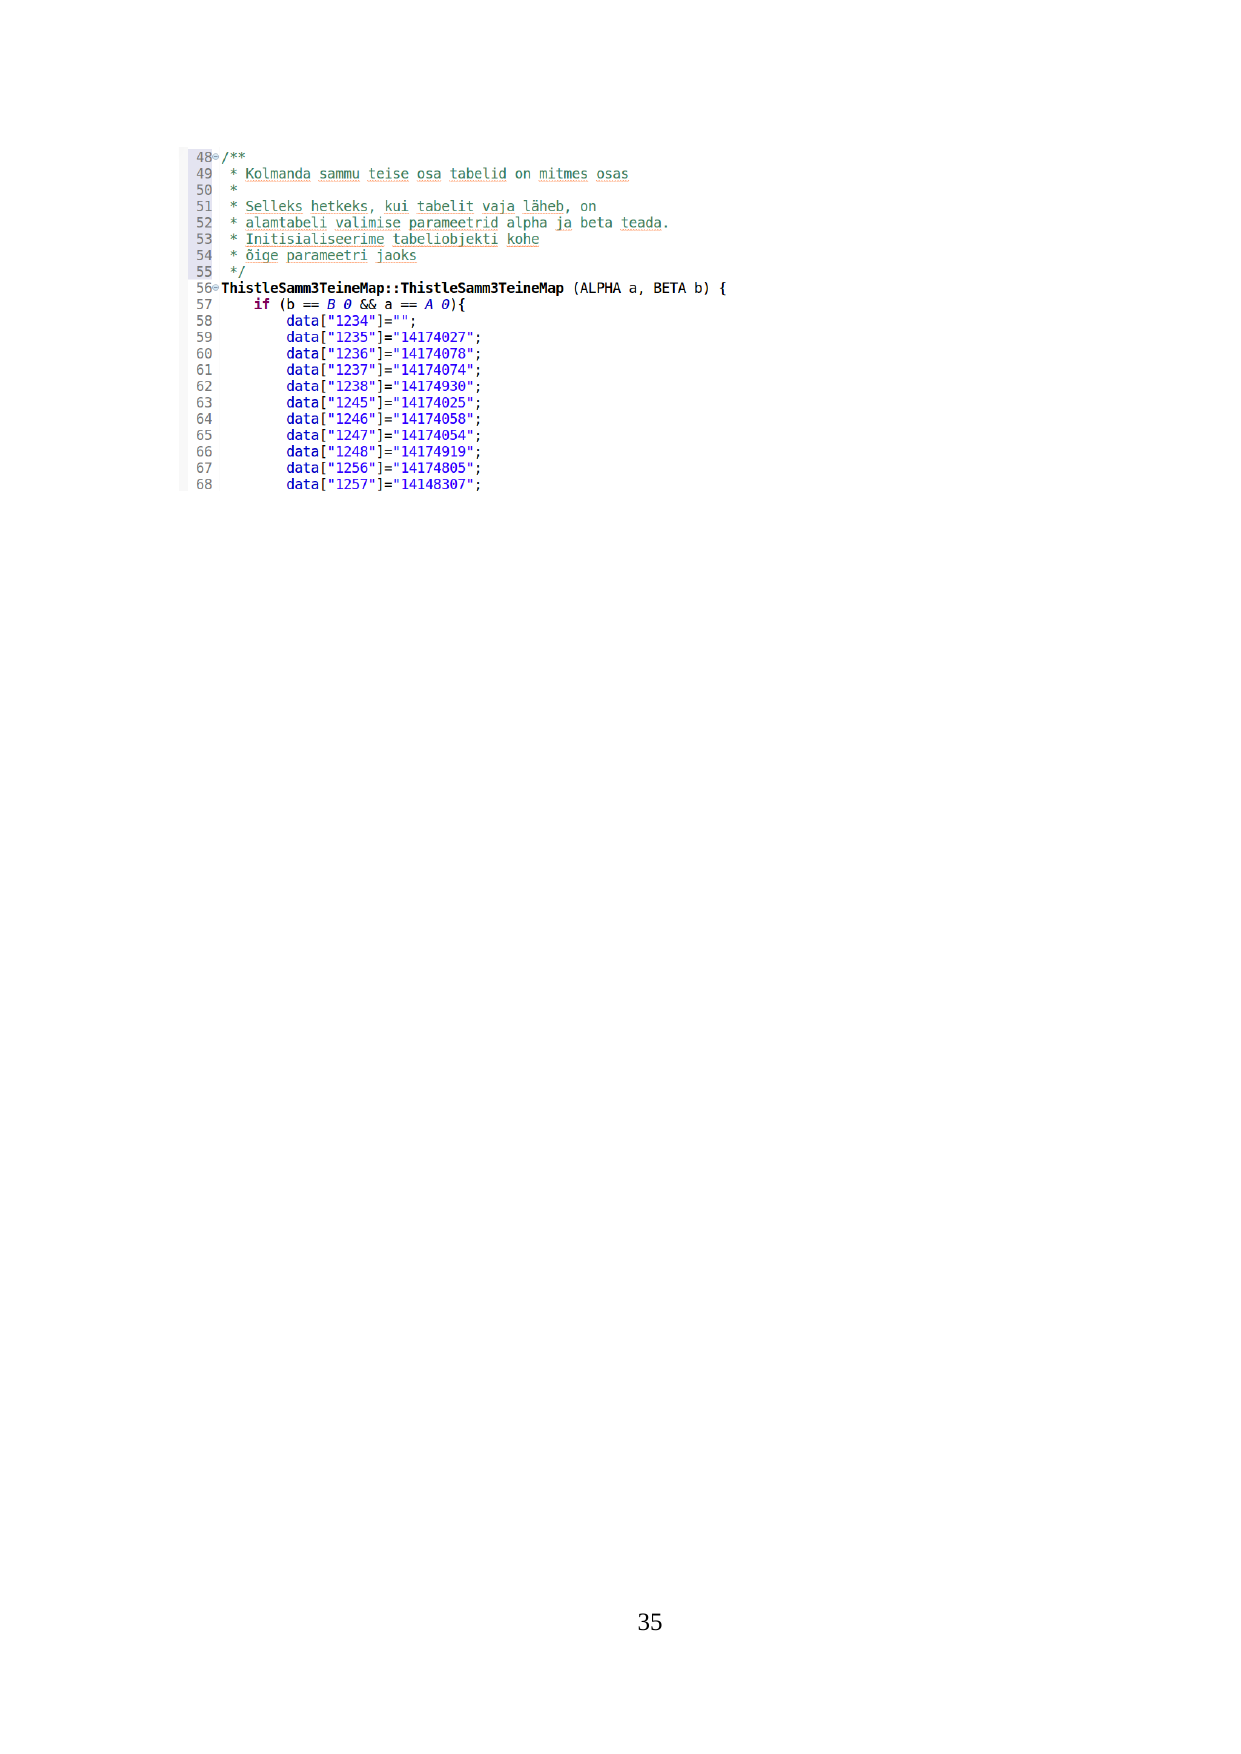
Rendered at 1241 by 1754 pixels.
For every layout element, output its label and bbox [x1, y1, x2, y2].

picture [177, 147, 733, 491]
